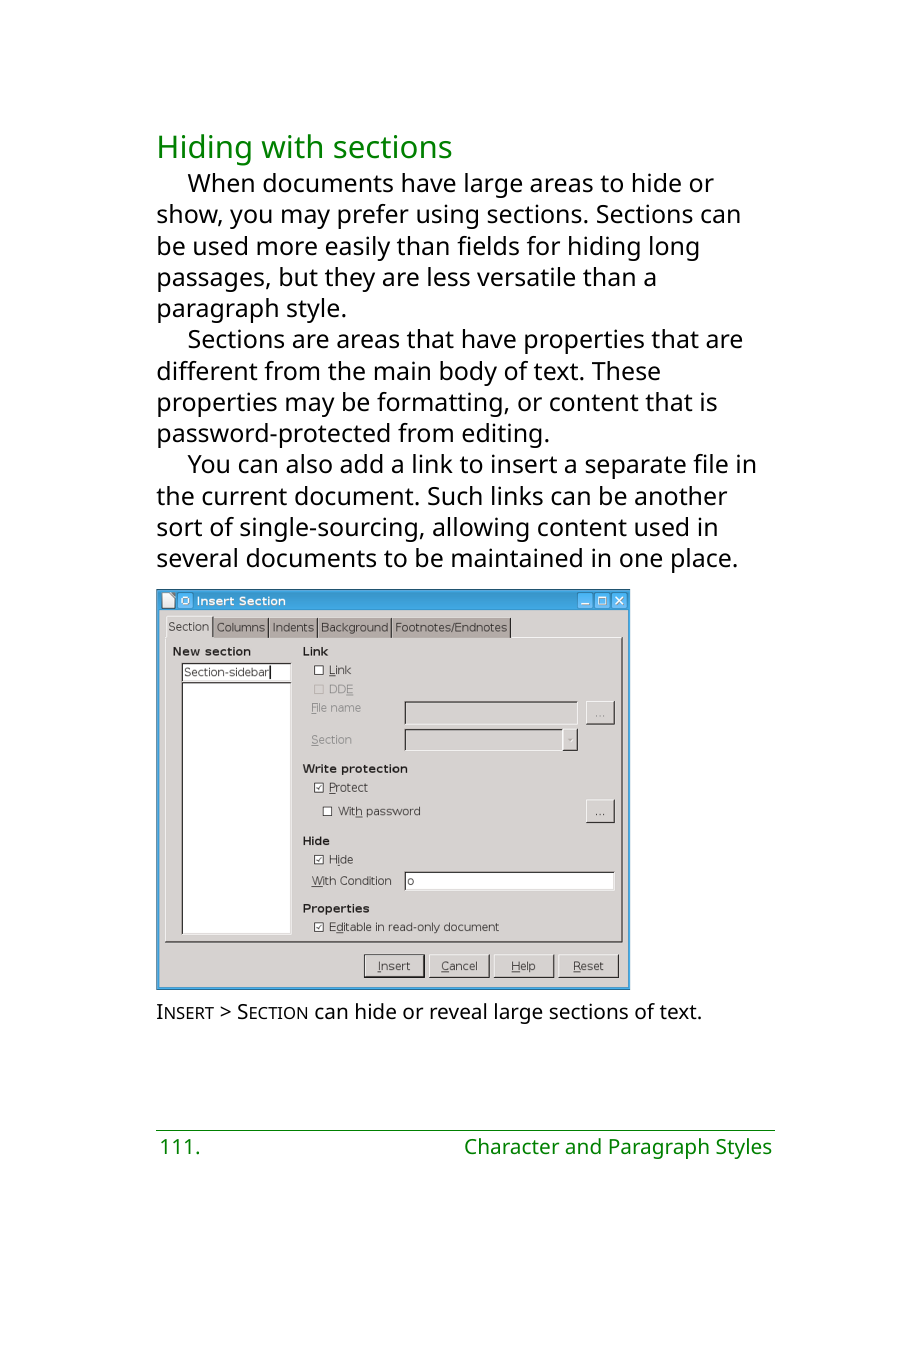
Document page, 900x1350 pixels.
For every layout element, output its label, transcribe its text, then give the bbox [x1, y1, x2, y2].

table_header [631, 590, 775, 989]
text When documents have large areas to hide or show, you may prefer using sections. Sections can be used more easily than fields for hiding long passages, but they are less versatile than a paragraph style. [156, 168, 775, 324]
subtitle Hiding with sections [156, 125, 775, 168]
picture [156, 589, 631, 990]
text Sections are areas that have properties that are different from the main body of text. These properties may be formatting, or content that is password-protected from editing. [156, 324, 775, 449]
table_cell Insert > Section can hide or reveal large sections of text. [156, 990, 775, 1024]
text You can also add a link to insert a separate file in the current document. Such links can be another sort of single-sourcing, allowing content used in several documents to be maintained in one place. [156, 449, 775, 574]
